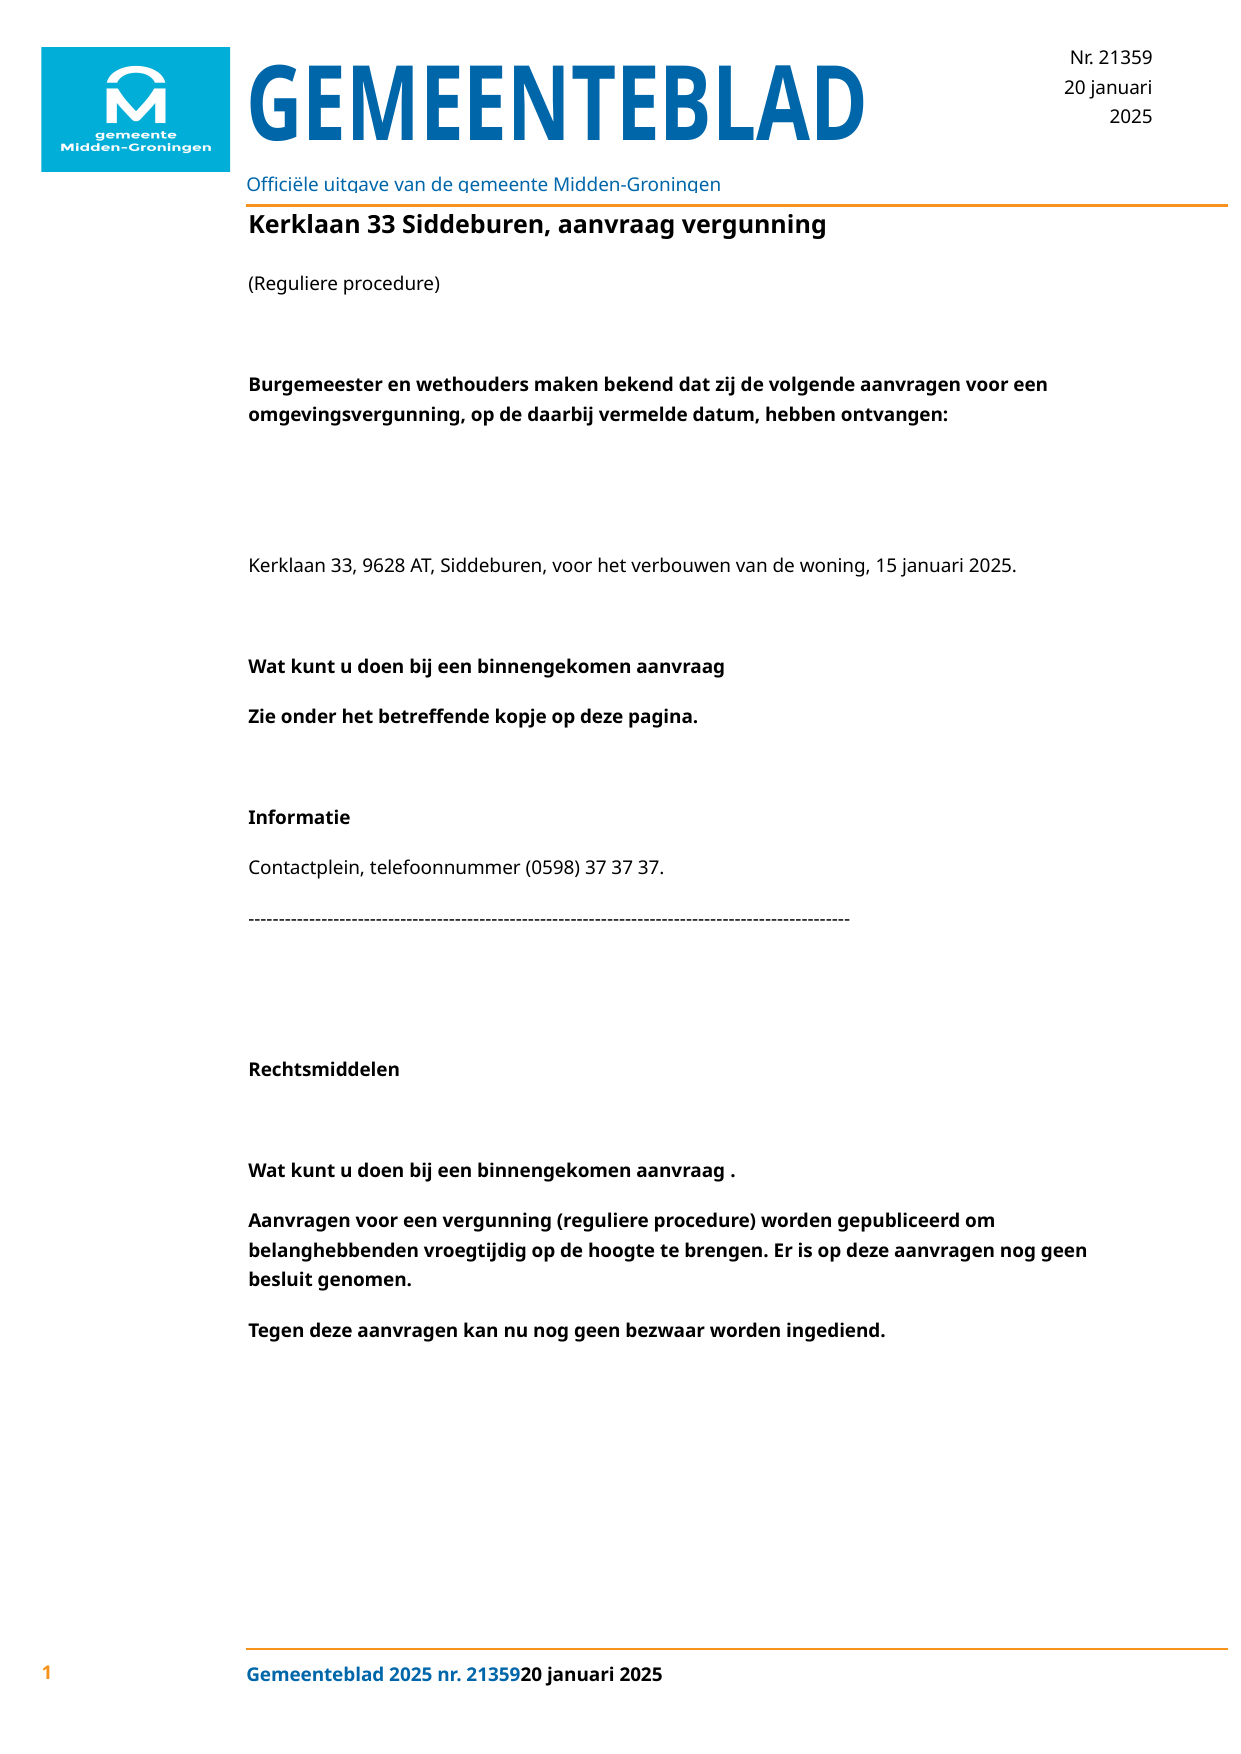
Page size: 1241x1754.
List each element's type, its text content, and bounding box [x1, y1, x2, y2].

picture [107, 89, 165, 122]
text Informatie [248, 804, 1152, 830]
text Zie onder het betreffende kopje op deze pagina. [248, 703, 1152, 729]
text Wat kunt u doen bij een binnengekomen aanvraag [248, 653, 1152, 678]
text --------------------------------------------------------------------------------------------------- [248, 905, 1152, 931]
text Contactplein, telefoonnummer (0598) 37 37 37. [248, 854, 1152, 880]
picture [108, 66, 164, 82]
picture [184, 146, 190, 153]
text Aanvragen voor een vergunning (reguliere procedure) worden gepubliceerd om belanghebbenden vroegtijdig op de hoogte te brengen. Er is op deze aanvragen nog geen besluit genomen. [248, 1207, 1152, 1292]
text Kerklaan 33, 9628 AT, Siddeburen, voor het verbouwen van de woning, 15 januari 2025. [248, 552, 1152, 578]
text (Reguliere procedure) [248, 270, 1152, 296]
text Kerklaan 33 Siddeburen, aanvraag vergunning [248, 207, 1152, 241]
text Burgemeester en wethouders maken bekend dat zij de volgende aanvragen voor een omgevingsvergunning, op de daarbij vermelde datum, hebben ontvangen: [248, 371, 1152, 426]
text Wat kunt u doen bij een binnengekomen aanvraag . [248, 1157, 1152, 1183]
text Tegen deze aanvragen kan nu nog geen bezwaar worden ingediend. [248, 1317, 1152, 1343]
text Rechtsmiddelen [248, 1056, 1152, 1082]
